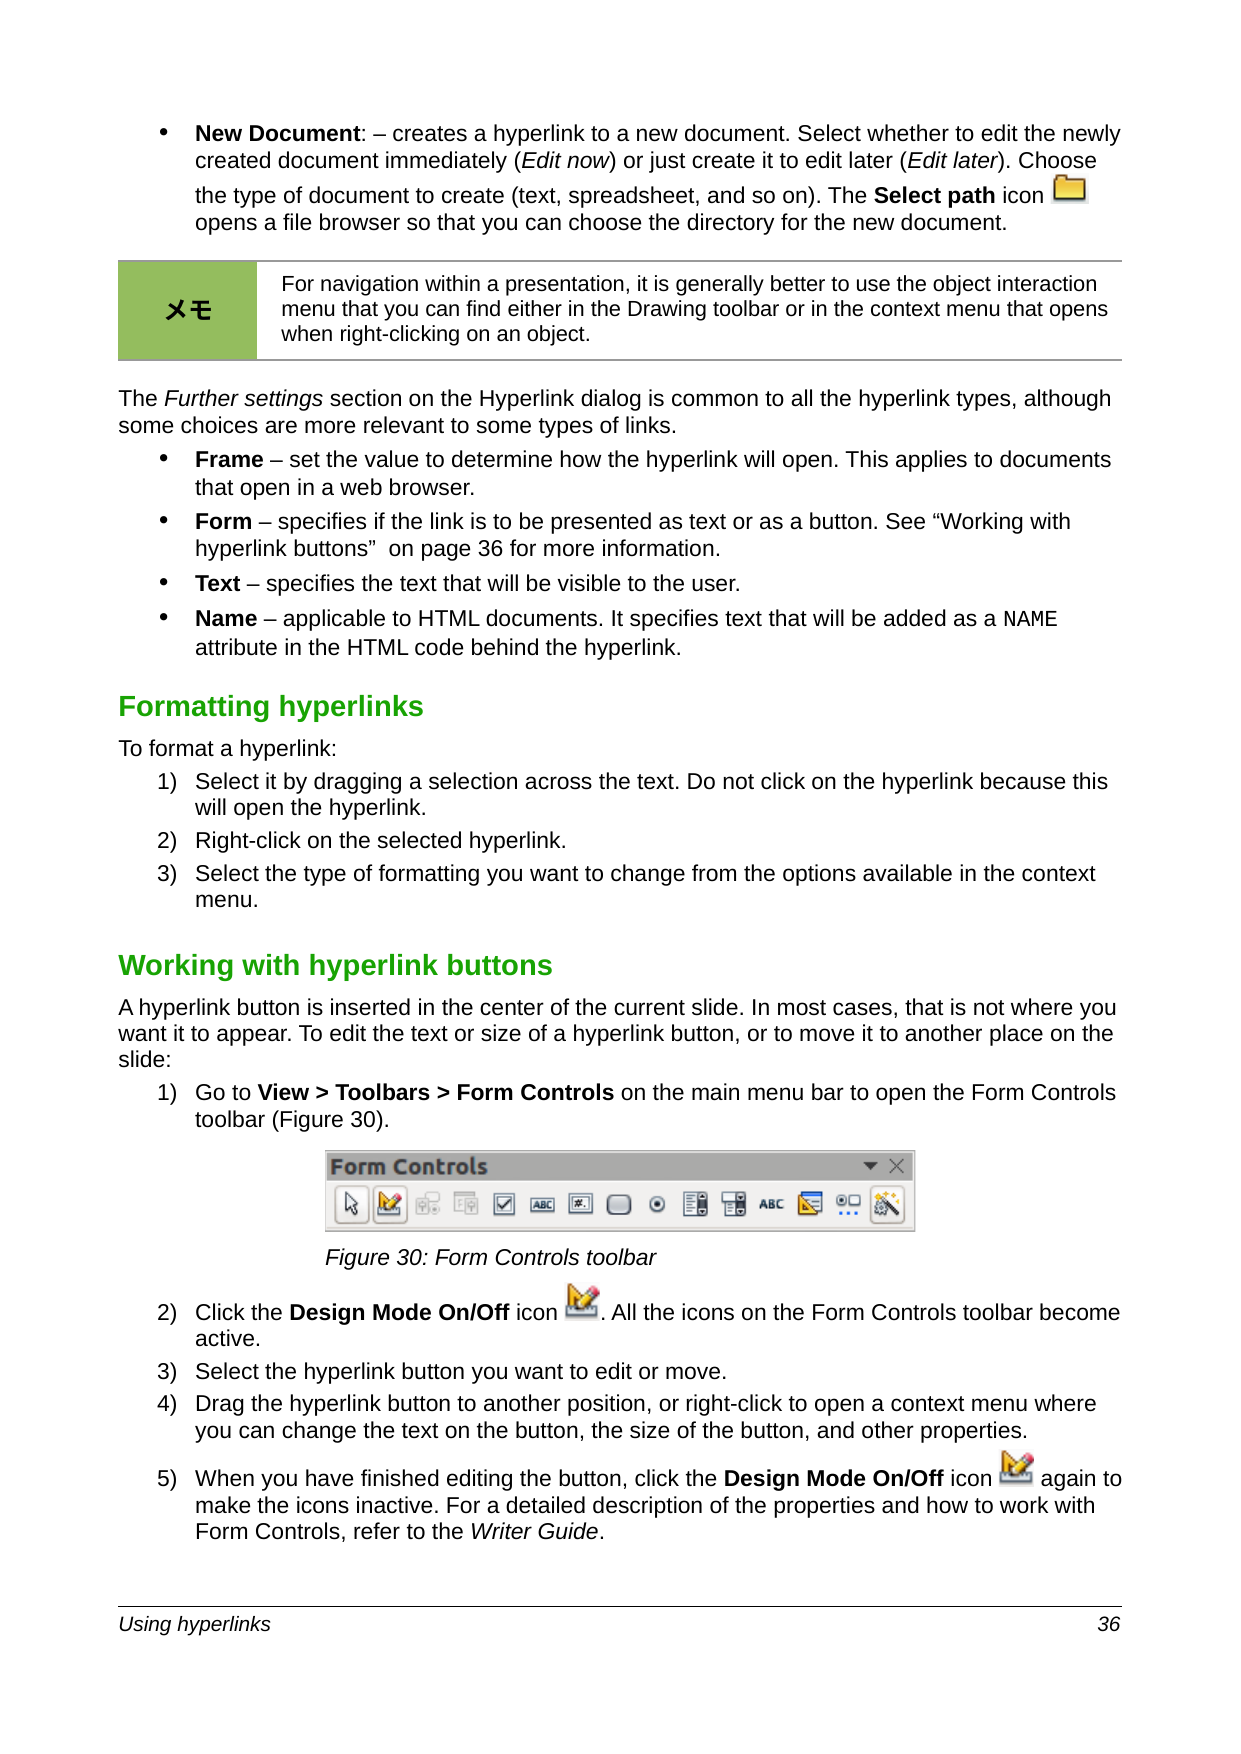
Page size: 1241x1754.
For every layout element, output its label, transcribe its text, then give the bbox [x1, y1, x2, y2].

picture [1050, 173, 1089, 204]
list When you have finished editing the button, click the Design Mode On/Off icon again to make the icons inactive. For a detailed description of the properties and how to work with Form Controls, refer to the Writer Guide. [177, 1449, 1122, 1544]
list Form – specifies if the link is to be presented as text or as a button. See “Working with hyperlink buttons” on page 36 for more information. [156, 506, 1122, 562]
list Right-click on the selected hyperlink. [177, 827, 1122, 853]
text Figure 30: Form Controls toolbar [325, 1244, 915, 1270]
list Name – applicable to HTML documents. It specifies text that will be added as a NAME attribute in the HTML code behind the hyperlink. [156, 603, 1122, 660]
list Click the Design Mode On/Off icon . All the icons on the Form Controls toolbar become active. [177, 1283, 1122, 1351]
list A hyperlink button is inserted in the center of the current slide. In most cases, that is not where you want it to appear. To edit the text or size of a hyperlink button, or to move it to another place on the slide: [118, 994, 1122, 1073]
list Go to View > Toolbars > Form Controls on the main menu bar to open the Form Controls toolbar (Figure 30). [177, 1079, 1122, 1132]
picture [325, 1150, 916, 1232]
list Select the hyperlink button you want to edit or move. [177, 1358, 1122, 1384]
subtitle Working with hyperlink buttons [118, 948, 1122, 981]
list New Document: – creates a hyperlink to a new document. Select whether to edit the newly created document immediately (Edit now) or just create it to edit later (Edit later). Choose the type of document to create (text, spreadsheet, and so on). The Select path icon opens a file browser so that you can choose the directory for the new document. [156, 118, 1122, 235]
list To format a hyperlink: [118, 735, 1122, 761]
table_header メモ [118, 262, 257, 359]
picture [564, 1282, 600, 1321]
subtitle Formatting hyperlinks [118, 689, 1122, 723]
list Drag the hyperlink button to another position, or right-click to open a context menu where you can change the text on the button, the size of the button, and other properties. [177, 1390, 1122, 1443]
picture [998, 1449, 1034, 1487]
list The Further settings section on the Hyperlink dialog is common to all the hyperlink types, although some choices are more relevant to some types of links. [118, 385, 1122, 438]
list Frame – set the value to determine how the hyperlink will open. This applies to documents that open in a web browser. [156, 444, 1122, 500]
list Text – specifies the text that will be visible to the user. [156, 568, 1122, 597]
list Select it by dragging a selection across the text. Do not click on the hyperlink because this will open the hyperlink. [177, 768, 1122, 821]
list Select the type of formatting you want to change from the options available in the context menu. [177, 859, 1122, 912]
table_header For navigation within a presentation, it is generally better to use the object interaction menu that you can find either in the Drawing toolbar or in the context menu that opens when right-clicking on an object. [258, 262, 1122, 359]
